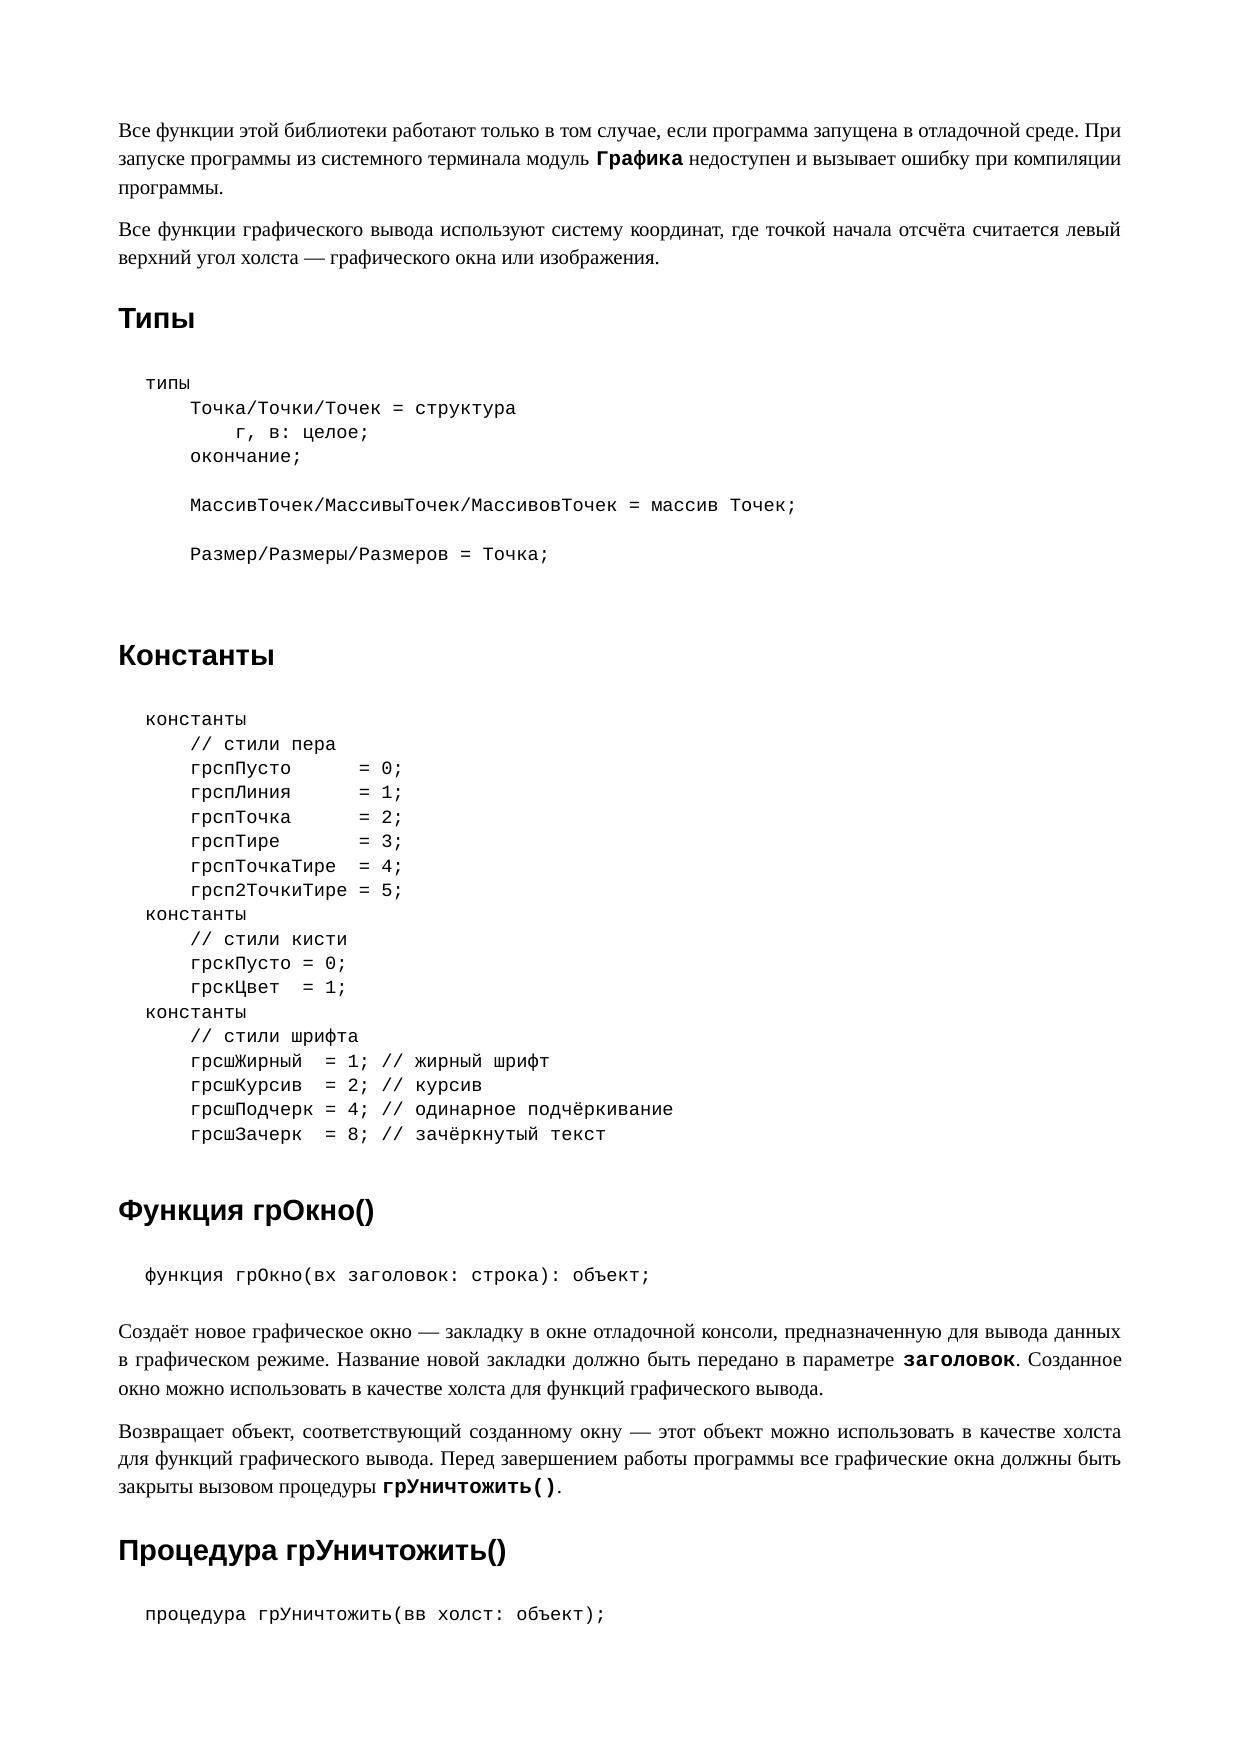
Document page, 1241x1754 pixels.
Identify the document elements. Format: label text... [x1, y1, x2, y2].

text функция грОкно(вх заголовок: строка): объект; [136, 1257, 1104, 1296]
subtitle Типы [118, 302, 1122, 335]
subtitle Процедура грУничтожить() [118, 1532, 1122, 1566]
text константы // стили кисти грскПусто = 0; грскЦвет = 1; [136, 896, 1104, 994]
subtitle Функция грОкно() [118, 1193, 1122, 1227]
text Все функции графического вывода используют систему координат, где точкой начала отсчёта считается левый верхний угол холста — графического окна или изображения. [118, 217, 1122, 269]
text Все функции этой библиотеки работают только в том случае, если программа запущена в отладочной среде. При запуске программы из системного терминала модуль Графика недоступен и вызывает ошибку при компиляции программы. [118, 118, 1122, 199]
text Возвращает объект, соответствующий созданному окну — этот объект можно использовать в качестве холста для функций графического вывода. Перед завершением работы программы все графические окна должны быть закрыты вызовом процедуры грУничтожить(). [118, 1418, 1122, 1499]
subtitle Константы [118, 638, 1122, 671]
text типы Точка/Точки/Точек = структура г, в: целое; окончание; МассивТочек/МассивыТочек/МассивовТочек = массив Точек; Размер/Размеры/Размеров = Точка; [136, 365, 1104, 599]
text Создаёт новое графическое окно — закладку в окне отладочной консоли, предназначенную для вывода данных в графическом режиме. Название новой закладки должно быть передано в параметре заголовок. Созданное окно можно использовать в качестве холста для функций графического вывода. [118, 1319, 1122, 1400]
text константы // стили шрифта грсшЖирный = 1; // жирный шрифт грсшКурсив = 2; // курсив грсшПодчерк = 4; // одинарное подчёркивание грсшЗачерк = 8; // зачёркнутый текст [136, 994, 1104, 1155]
text процедура грУничтожить(вв холст: объект); [136, 1596, 1104, 1635]
text константы // стили пера грспПусто = 0; грспЛиния = 1; грспТочка = 2; грспТире = 3; грспТочкаТире = 4; грсп2ТочкиТире = 5; [136, 701, 1104, 896]
